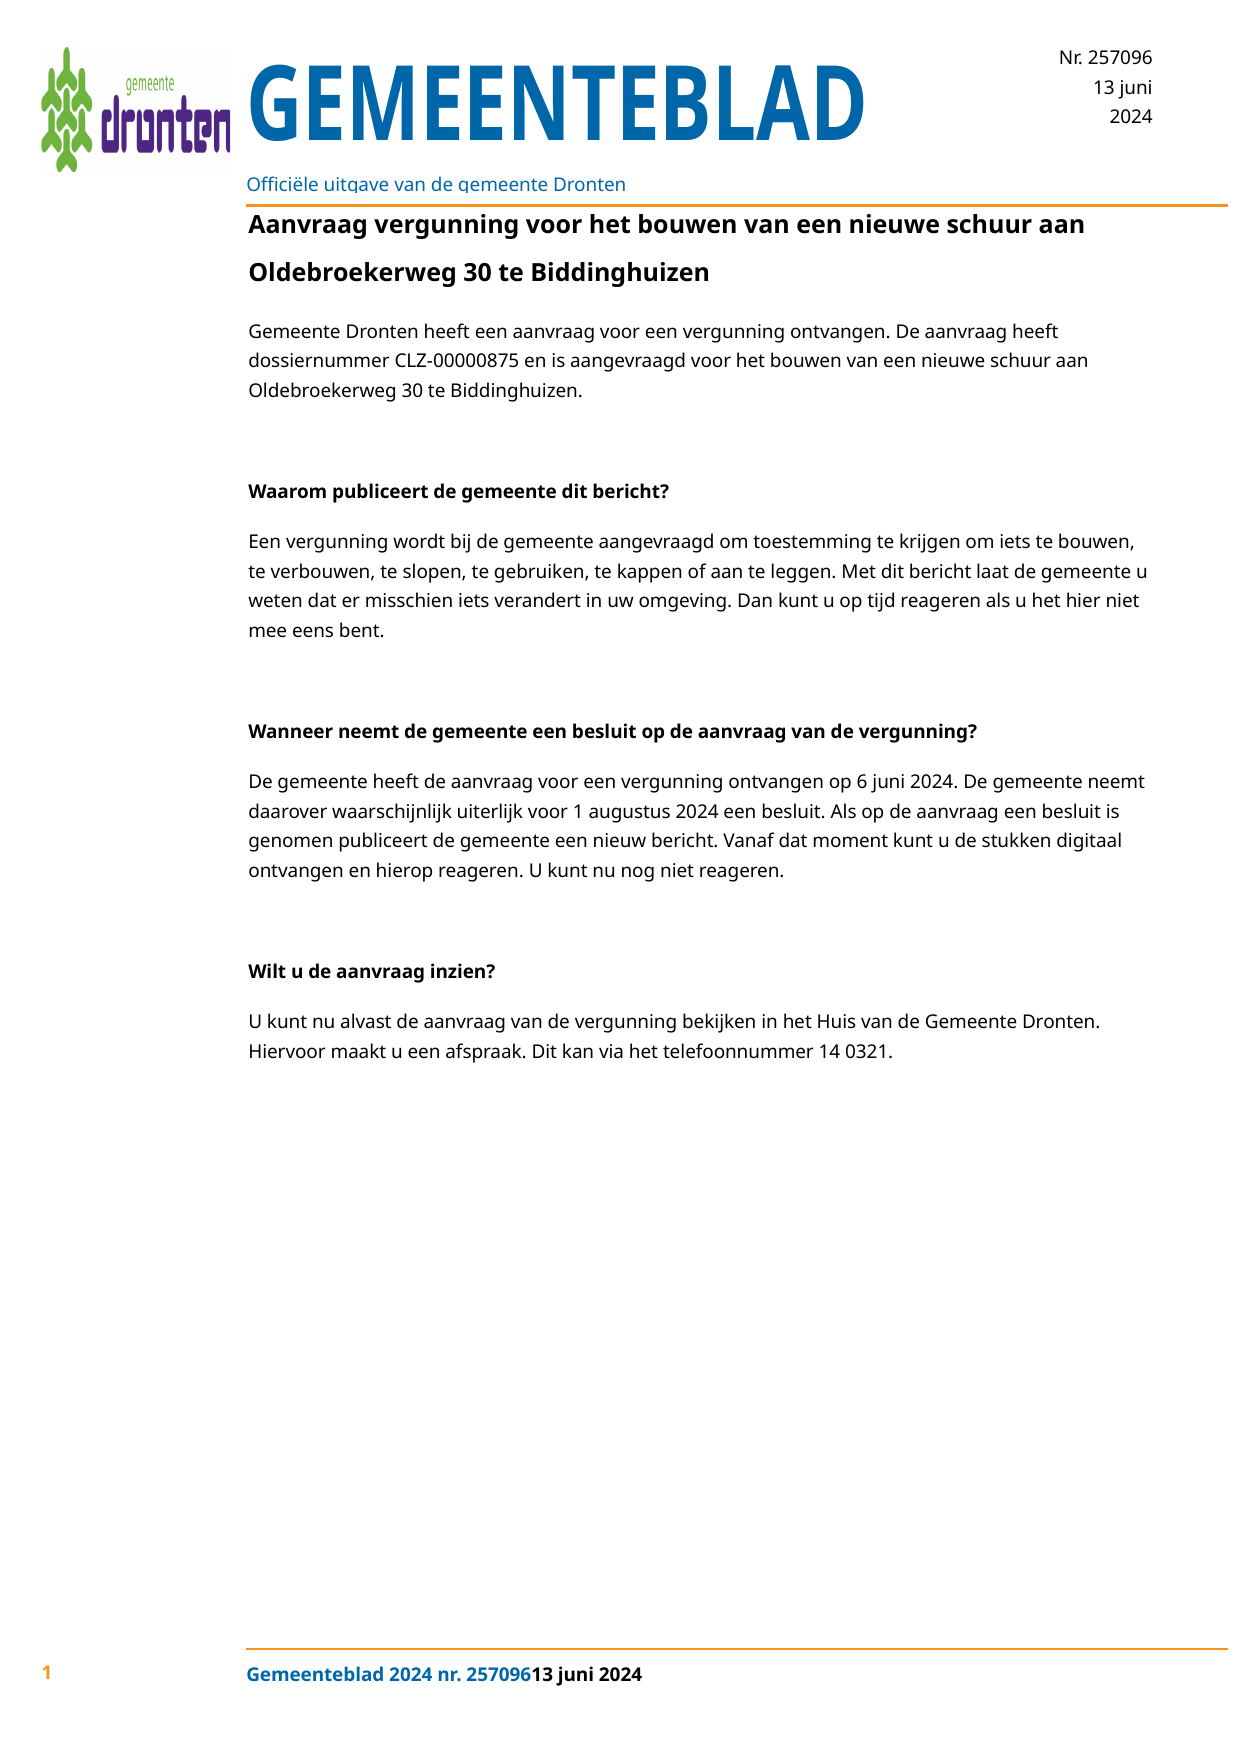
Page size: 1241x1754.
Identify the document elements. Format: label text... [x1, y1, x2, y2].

text De gemeente heeft de aanvraag voor een vergunning ontvangen op 6 juni 2024. De gemeente neemt daarover waarschijnlijk uiterlijk voor 1 augustus 2024 een besluit. Als op de aanvraag een besluit is genomen publiceert de gemeente een nieuw bericht. Vanaf dat moment kunt u de stukken digitaal ontvangen en hierop reageren. U kunt nu nog niet reageren. [248, 768, 1152, 883]
picture [41, 47, 231, 172]
text Een vergunning wordt bij de gemeente aangevraagd om toestemming te krijgen om iets te bouwen, te verbouwen, te slopen, te gebruiken, te kappen of aan te leggen. Met dit bericht laat de gemeente u weten dat er misschien iets verandert in uw omgeving. Dan kunt u op tijd reageren als u het hier niet mee eens bent. [248, 528, 1152, 643]
text Gemeente Dronten heeft een aanvraag voor een vergunning ontvangen. De aanvraag heeft dossiernummer CLZ-00000875 en is aangevraagd voor het bouwen van een nieuwe schuur aan Oldebroekerweg 30 te Biddinghuizen. [248, 318, 1152, 403]
text U kunt nu alvast de aanvraag van de vergunning bekijken in het Huis van de Gemeente Dronten. Hiervoor maakt u een afspraak. Dit kan via het telefoonnummer 14 0321. [248, 1008, 1152, 1064]
text Wanneer neemt de gemeente een besluit op de aanvraag van de vergunning? [248, 718, 1152, 744]
text Wilt u de aanvraag inzien? [248, 958, 1152, 984]
text Waarom publiceert de gemeente dit bericht? [248, 478, 1152, 504]
text Aanvraag vergunning voor het bouwen van een nieuwe schuur aan Oldebroekerweg 30 te Biddinghuizen [248, 207, 1152, 288]
